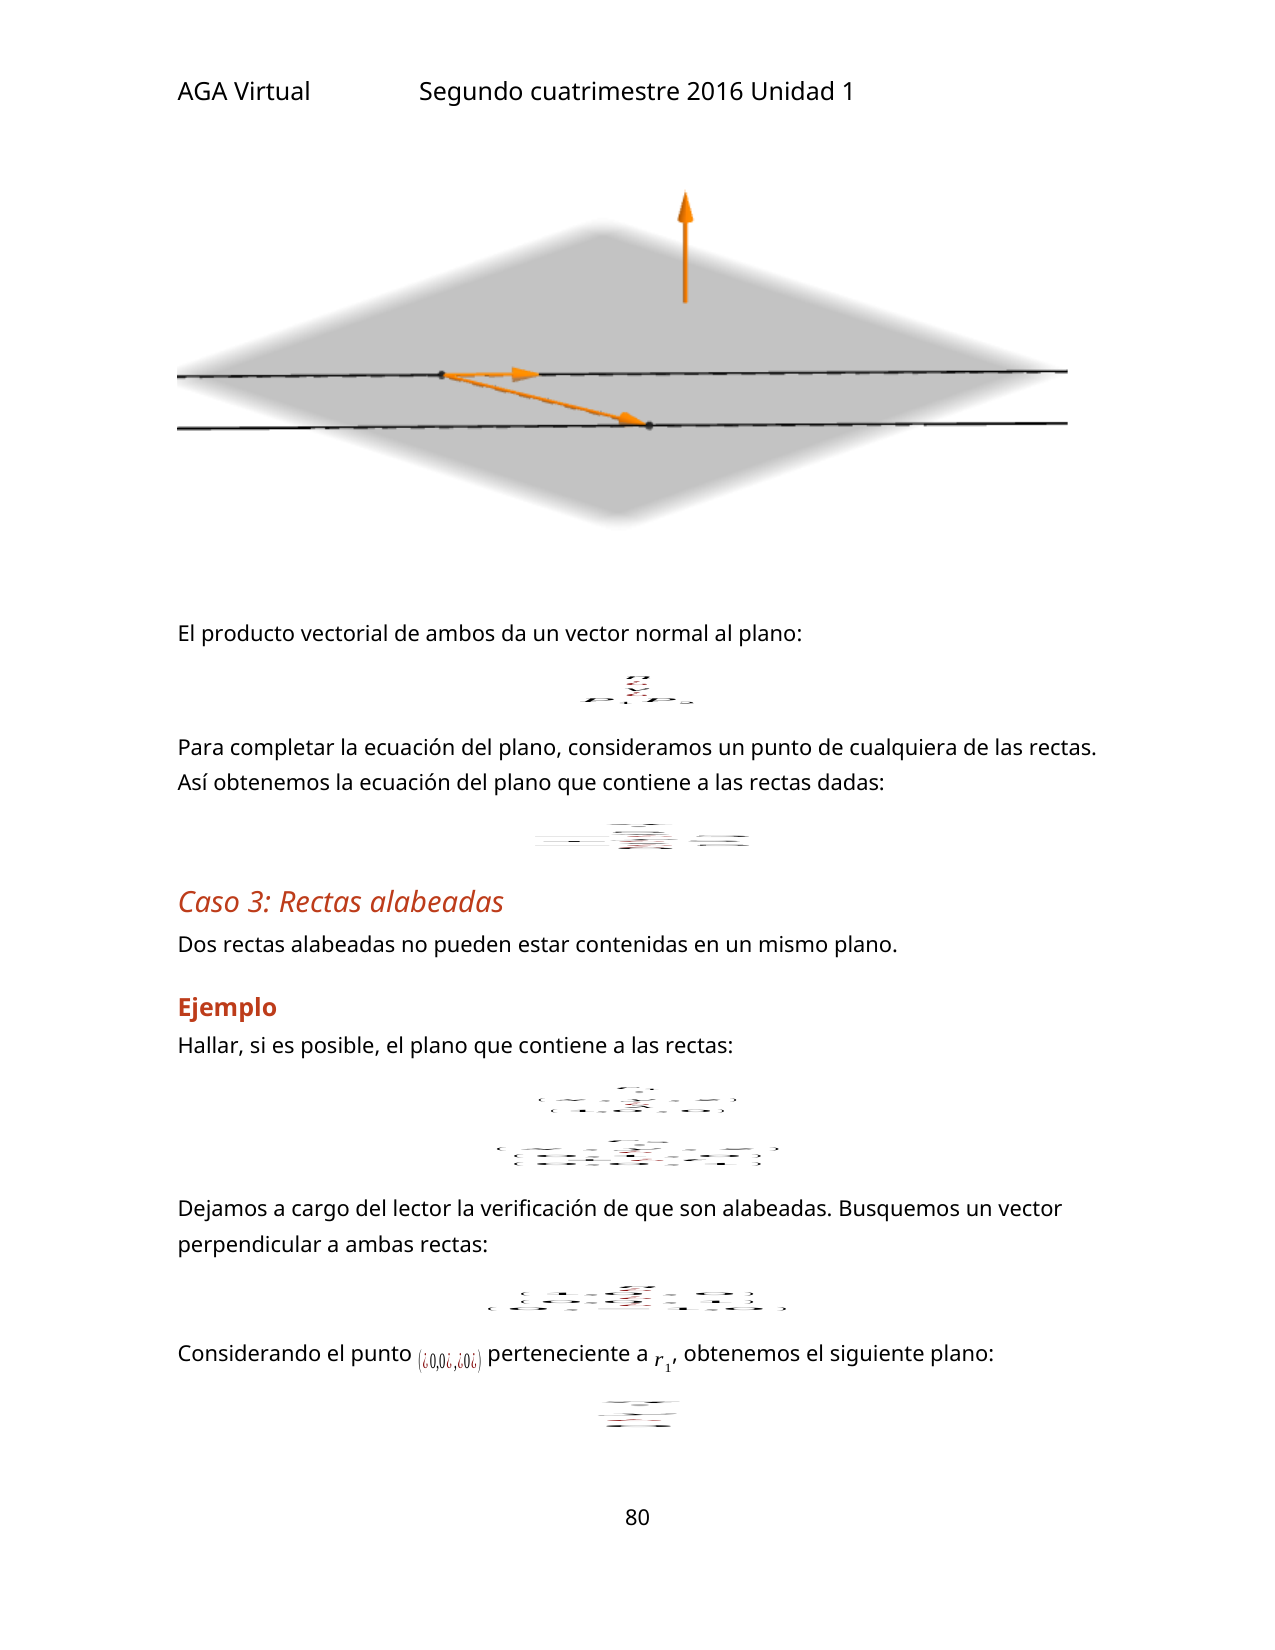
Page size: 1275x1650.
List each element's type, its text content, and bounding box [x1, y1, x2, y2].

text Dejamos a cargo del lector la verificación de que son alabeadas. Busquemos un vector perpendicular a ambas rectas: [177, 1193, 1098, 1258]
subtitle Ejemplo [177, 989, 1098, 1023]
text Dos rectas alabeadas no pueden estar contenidas en un mismo plano. [177, 929, 1098, 958]
text El producto vectorial de ambos da un vector normal al plano: [177, 618, 1098, 648]
subtitle Caso 3: Rectas alabeadas [177, 881, 1098, 921]
text Considerando el punto perteneciente a , obtenemos el siguiente plano: [177, 1338, 1098, 1375]
text Hallar, si es posible, el plano que contiene a las rectas: [177, 1030, 1098, 1060]
text Para completar la ecuación del plano, consideramos un punto de cualquiera de las rectas. Así obtenemos la ecuación del plano que contiene a las rectas dadas: [177, 732, 1098, 797]
